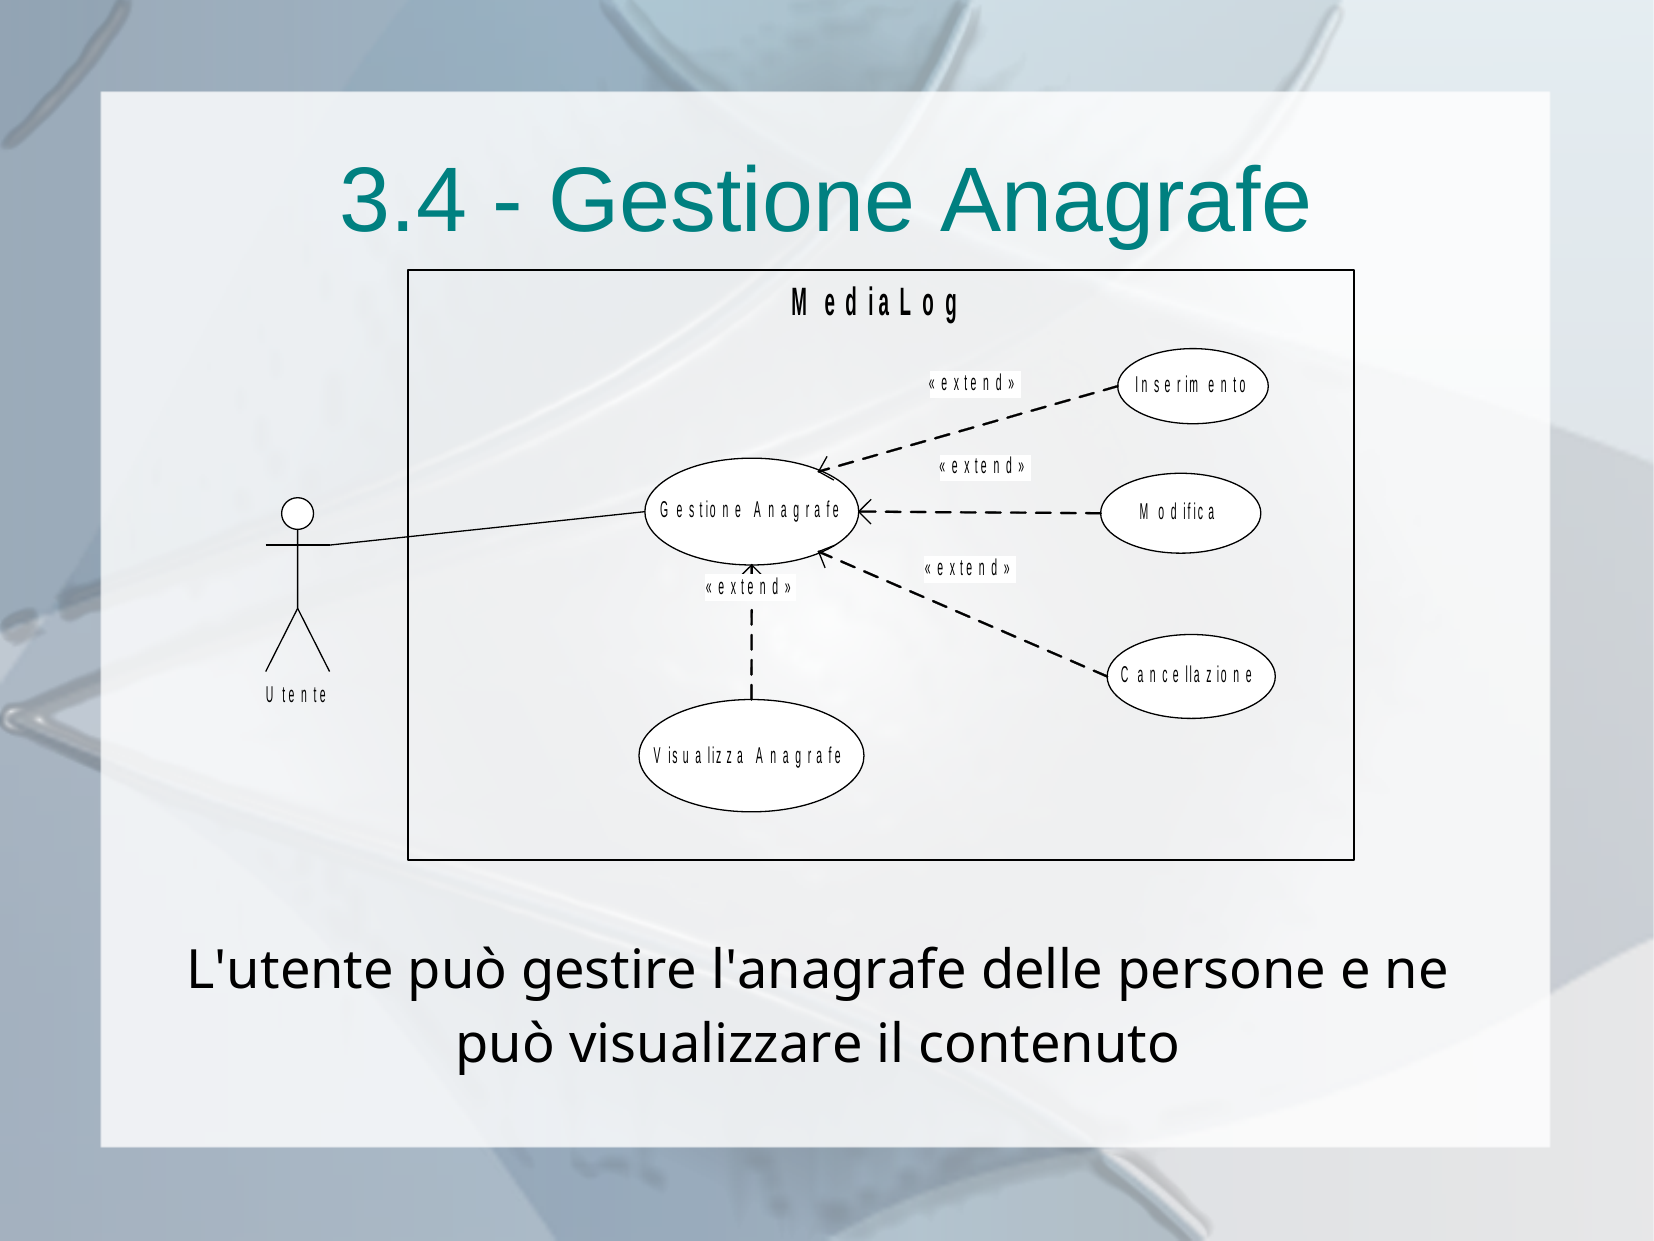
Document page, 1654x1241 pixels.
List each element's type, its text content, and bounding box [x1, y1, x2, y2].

picture [0, 0, 1654, 1241]
list L'utente può gestire l'anagrafe delle persone e ne può visualizzare il contenuto [147, 826, 1489, 1093]
title 3.4 - Gestione Anagrafe [118, 104, 1536, 297]
